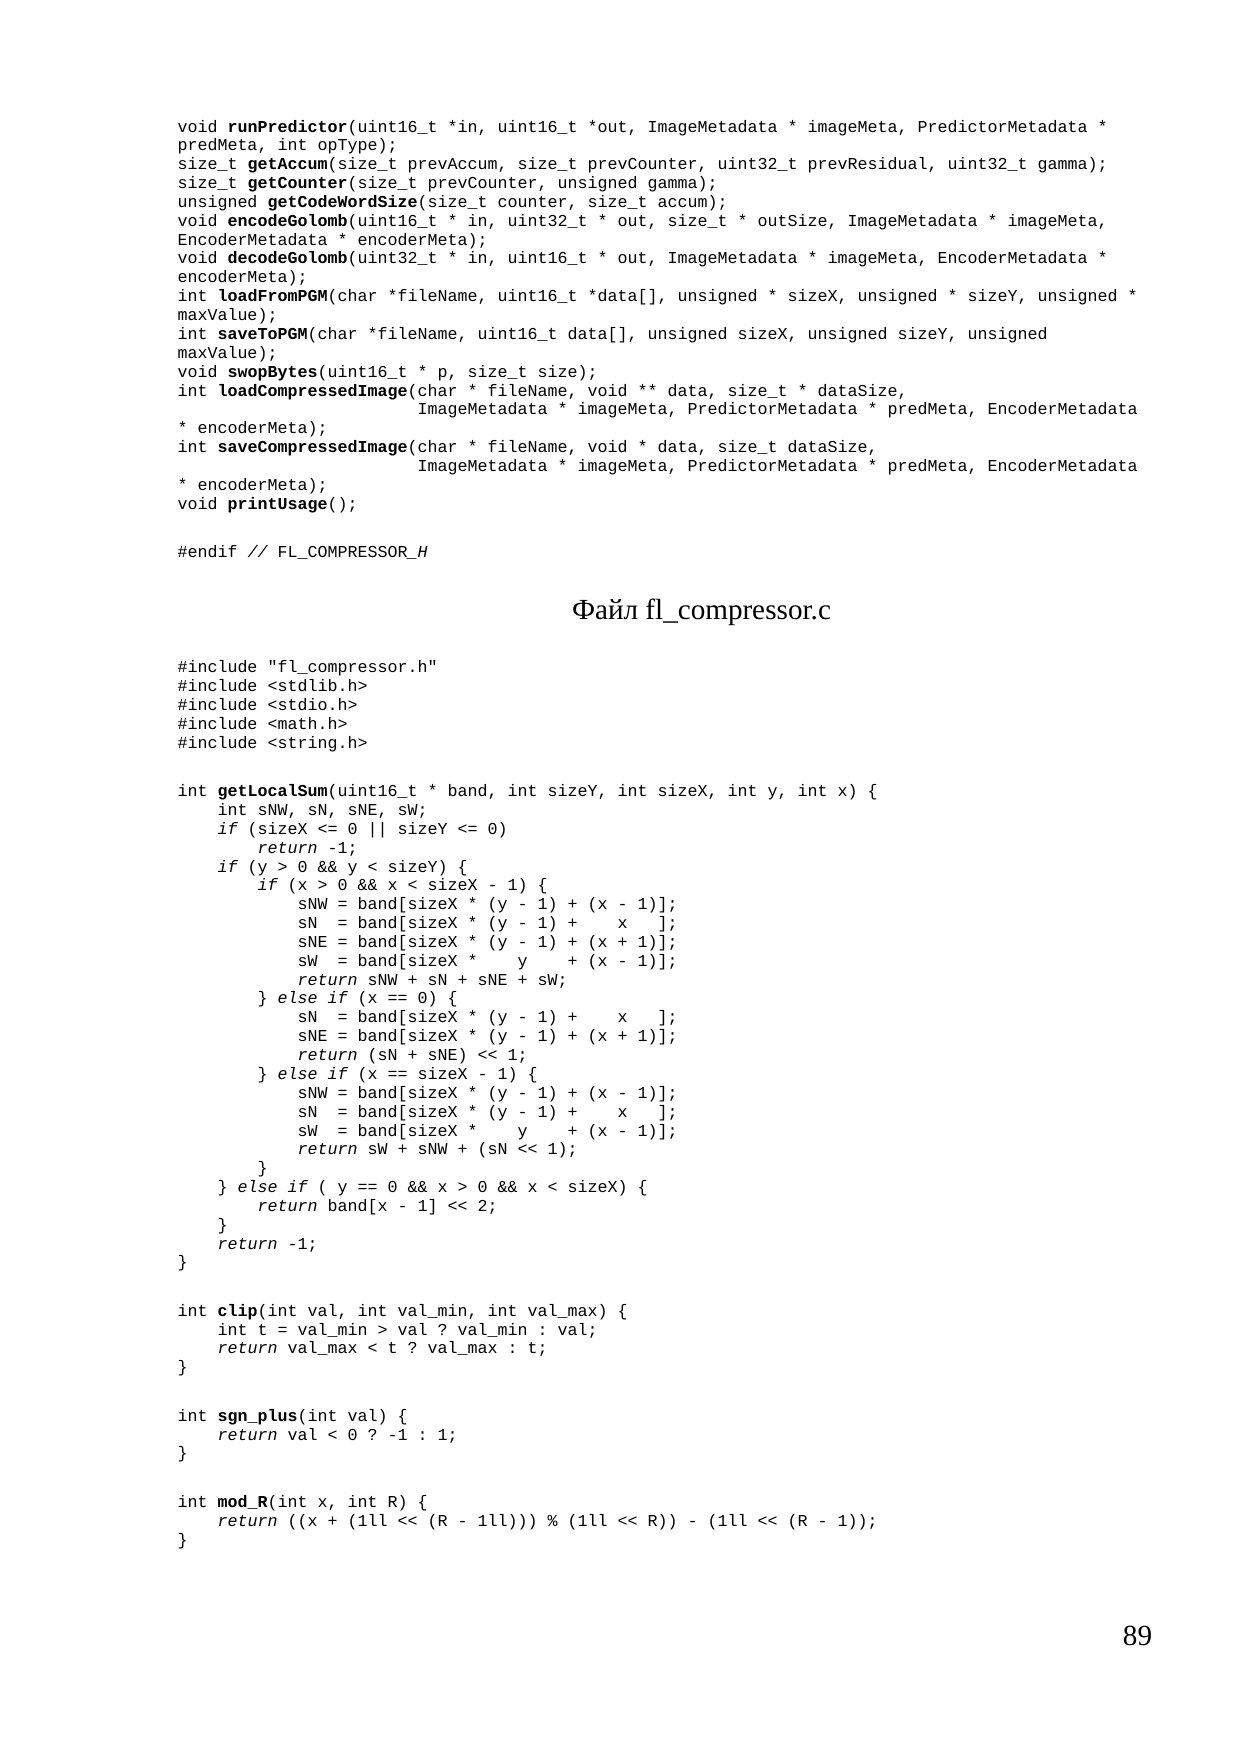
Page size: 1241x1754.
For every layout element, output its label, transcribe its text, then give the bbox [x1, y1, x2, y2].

text } [177, 1254, 1152, 1273]
text #include <math.h> [177, 716, 1152, 734]
text int saveToPGM(char *fileName, uint16_t data[], unsigned sizeX, unsigned sizeY, unsigned maxValue); [177, 326, 1152, 363]
text sNW = band[sizeX * (y - 1) + (x - 1)]; [177, 1084, 1152, 1103]
text return -1; [177, 1235, 1152, 1254]
text size_t getAccum(size_t prevAccum, size_t prevCounter, uint32_t prevResidual, uint32_t gamma); [177, 156, 1152, 175]
text return sNW + sN + sNE + sW; [177, 971, 1152, 990]
text #include <string.h> [177, 734, 1152, 753]
text sW = band[sizeX * y + (x - 1)]; [177, 1122, 1152, 1141]
text } [177, 1445, 1152, 1464]
text } else if (x == 0) { [177, 990, 1152, 1009]
text } [177, 1359, 1152, 1378]
text if (sizeX <= 0 || sizeY <= 0) [177, 820, 1152, 839]
text } [177, 1531, 1152, 1550]
text void swopBytes(uint16_t * p, size_t size); [177, 363, 1152, 382]
text int sgn_plus(int val) { [177, 1407, 1152, 1426]
text return -1; [177, 839, 1152, 858]
text int saveCompressedImage(char * fileName, void * data, size_t dataSize, [177, 439, 1152, 457]
text unsigned getCodeWordSize(size_t counter, size_t accum); [177, 193, 1152, 212]
text return sW + sNW + (sN << 1); [177, 1141, 1152, 1160]
text #endif // FL_COMPRESSOR_H [177, 543, 1152, 562]
text sNW = band[sizeX * (y - 1) + (x - 1)]; [177, 896, 1152, 915]
text #include <stdlib.h> [177, 678, 1152, 697]
text sN = band[sizeX * (y - 1) + x ]; [177, 1103, 1152, 1122]
text #include "fl_compressor.h" [177, 659, 1152, 678]
text int loadFromPGM(char *fileName, uint16_t *data[], unsigned * sizeX, unsigned * sizeY, unsigned * maxValue); [177, 288, 1152, 326]
text return val < 0 ? -1 : 1; [177, 1426, 1152, 1445]
text sNE = band[sizeX * (y - 1) + (x + 1)]; [177, 1028, 1152, 1047]
text sW = band[sizeX * y + (x - 1)]; [177, 952, 1152, 971]
text void runPredictor(uint16_t *in, uint16_t *out, ImageMetadata * imageMeta, PredictorMetadata * predMeta, int opType); [177, 118, 1152, 156]
text void encodeGolomb(uint16_t * in, uint32_t * out, size_t * outSize, ImageMetadata * imageMeta, EncoderMetadata * encoderMeta); [177, 212, 1152, 250]
text } [177, 1216, 1152, 1235]
text if (y > 0 && y < sizeY) { [177, 858, 1152, 877]
text sN = band[sizeX * (y - 1) + x ]; [177, 1009, 1152, 1028]
text sN = band[sizeX * (y - 1) + x ]; [177, 915, 1152, 933]
text ImageMetadata * imageMeta, PredictorMetadata * predMeta, EncoderMetadata * encoderMeta); [177, 457, 1152, 495]
text int clip(int val, int val_min, int val_max) { [177, 1302, 1152, 1321]
text return ((x + (1ll << (R - 1ll))) % (1ll << R)) - (1ll << (R - 1)); [177, 1512, 1152, 1531]
text return (sN + sNE) << 1; [177, 1047, 1152, 1066]
text sNE = band[sizeX * (y - 1) + (x + 1)]; [177, 933, 1152, 952]
text } [177, 1160, 1152, 1179]
text int sNW, sN, sNE, sW; [177, 802, 1152, 820]
text void decodeGolomb(uint32_t * in, uint16_t * out, ImageMetadata * imageMeta, EncoderMetadata * encoderMeta); [177, 250, 1152, 288]
text if (x > 0 && x < sizeX - 1) { [177, 877, 1152, 896]
text return val_max < t ? val_max : t; [177, 1340, 1152, 1359]
text } else if ( y == 0 && x > 0 && x < sizeX) { [177, 1179, 1152, 1197]
text int mod_R(int x, int R) { [177, 1493, 1152, 1512]
text void printUsage(); [177, 495, 1152, 514]
text size_t getCounter(size_t prevCounter, unsigned gamma); [177, 175, 1152, 193]
text return band[x - 1] << 2; [177, 1197, 1152, 1216]
text #include <stdio.h> [177, 697, 1152, 716]
text ImageMetadata * imageMeta, PredictorMetadata * predMeta, EncoderMetadata * encoderMeta); [177, 401, 1152, 439]
text } else if (x == sizeX - 1) { [177, 1066, 1152, 1084]
text int loadCompressedImage(char * fileName, void ** data, size_t * dataSize, [177, 382, 1152, 401]
text int t = val_min > val ? val_min : val; [177, 1321, 1152, 1340]
text int getLocalSum(uint16_t * band, int sizeY, int sizeX, int y, int x) { [177, 783, 1152, 802]
text Файл fl_compressor.c [177, 592, 1152, 625]
